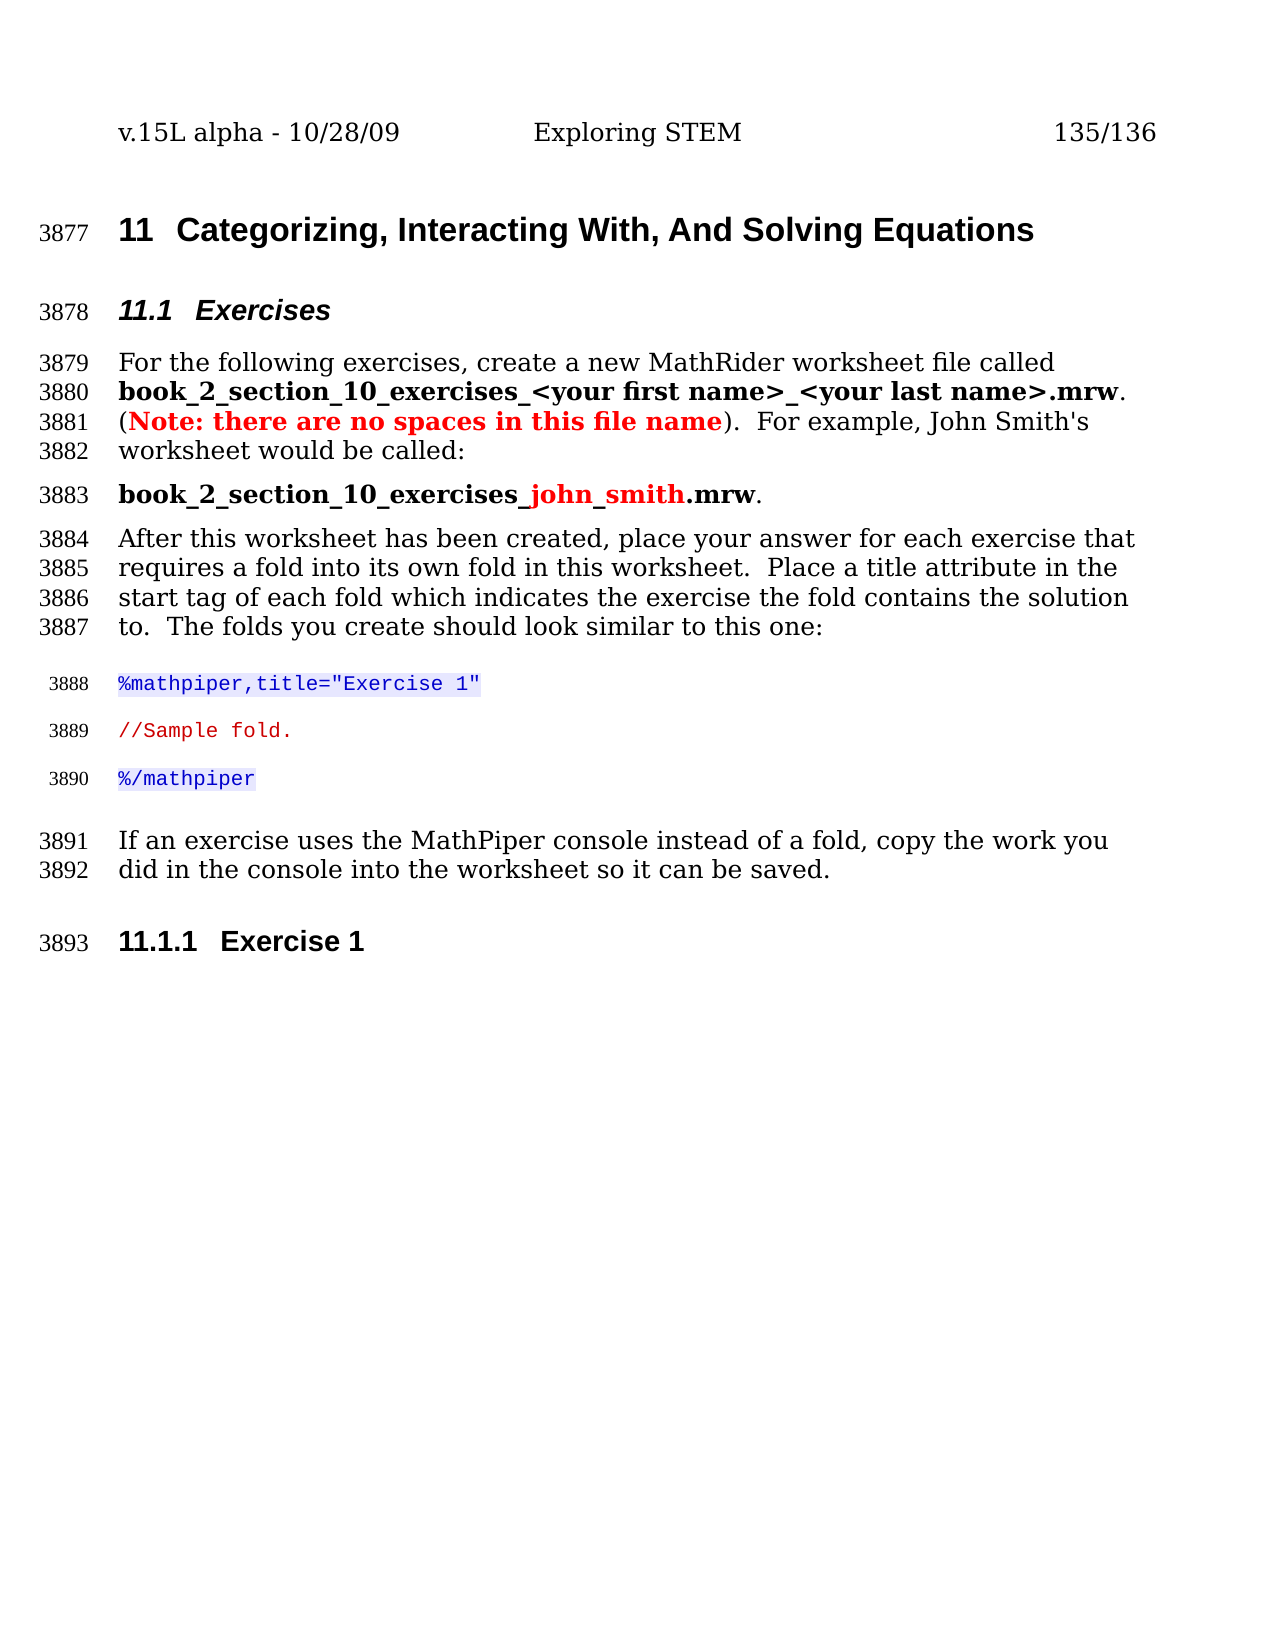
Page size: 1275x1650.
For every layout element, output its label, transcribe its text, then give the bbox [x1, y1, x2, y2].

subtitle Exercise 1 [118, 923, 1157, 957]
subtitle Exercises [118, 293, 1157, 327]
subtitle Categorizing, Interacting With, And Solving Equations [118, 210, 1157, 248]
text //Sample fold. [118, 720, 1157, 744]
text For the following exercises, create a new MathRider worksheet file called book_2_section_10_exercises_<your first name>_<your last name>.mrw. (Note: there are no spaces in this file name). For example, John Smith's worksheet would be called: [118, 348, 1157, 465]
text book_2_section_10_exercises_john_smith.mrw. [118, 480, 1157, 509]
text If an exercise uses the MathPiper console instead of a fold, copy the work you did in the console into the worksheet so it can be saved. [118, 826, 1157, 884]
text After this worksheet has been created, place your answer for each exercise that requires a fold into its own fold in this worksheet. Place a title attribute in the start tag of each fold which indicates the exercise the fold contains the solution to. The folds you create should look similar to this one: [118, 524, 1157, 641]
text %mathpiper,title="Exercise 1" [118, 673, 1157, 697]
text %/mathpiper [118, 768, 1157, 791]
